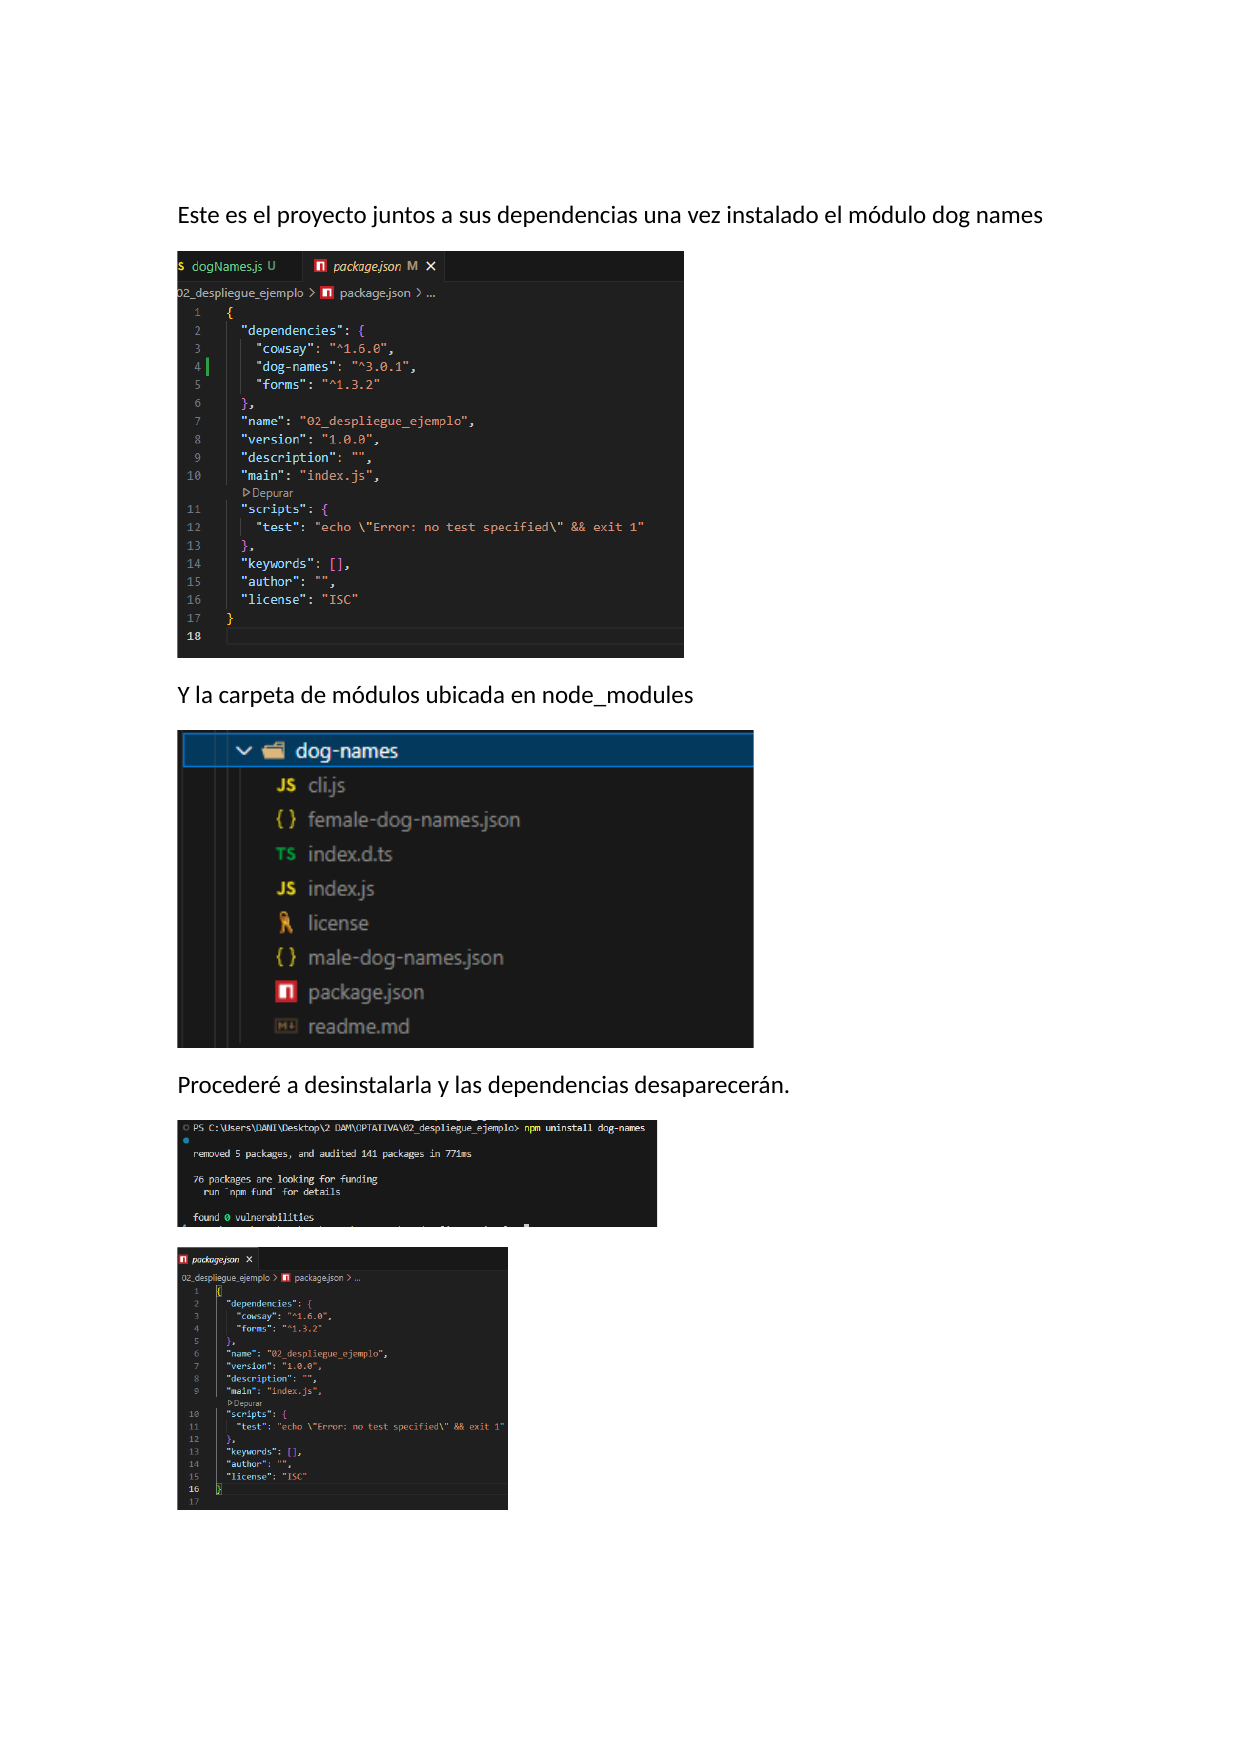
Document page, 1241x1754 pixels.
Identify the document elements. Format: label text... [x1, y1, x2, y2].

text Procederé a desinstalarla y las dependencias desaparecerán. [177, 1069, 1063, 1099]
text Y la carpeta de módulos ubicada en node_modules [177, 679, 1063, 709]
text Este es el proyecto juntos a sus dependencias una vez instalado el módulo dog names [177, 199, 1063, 230]
